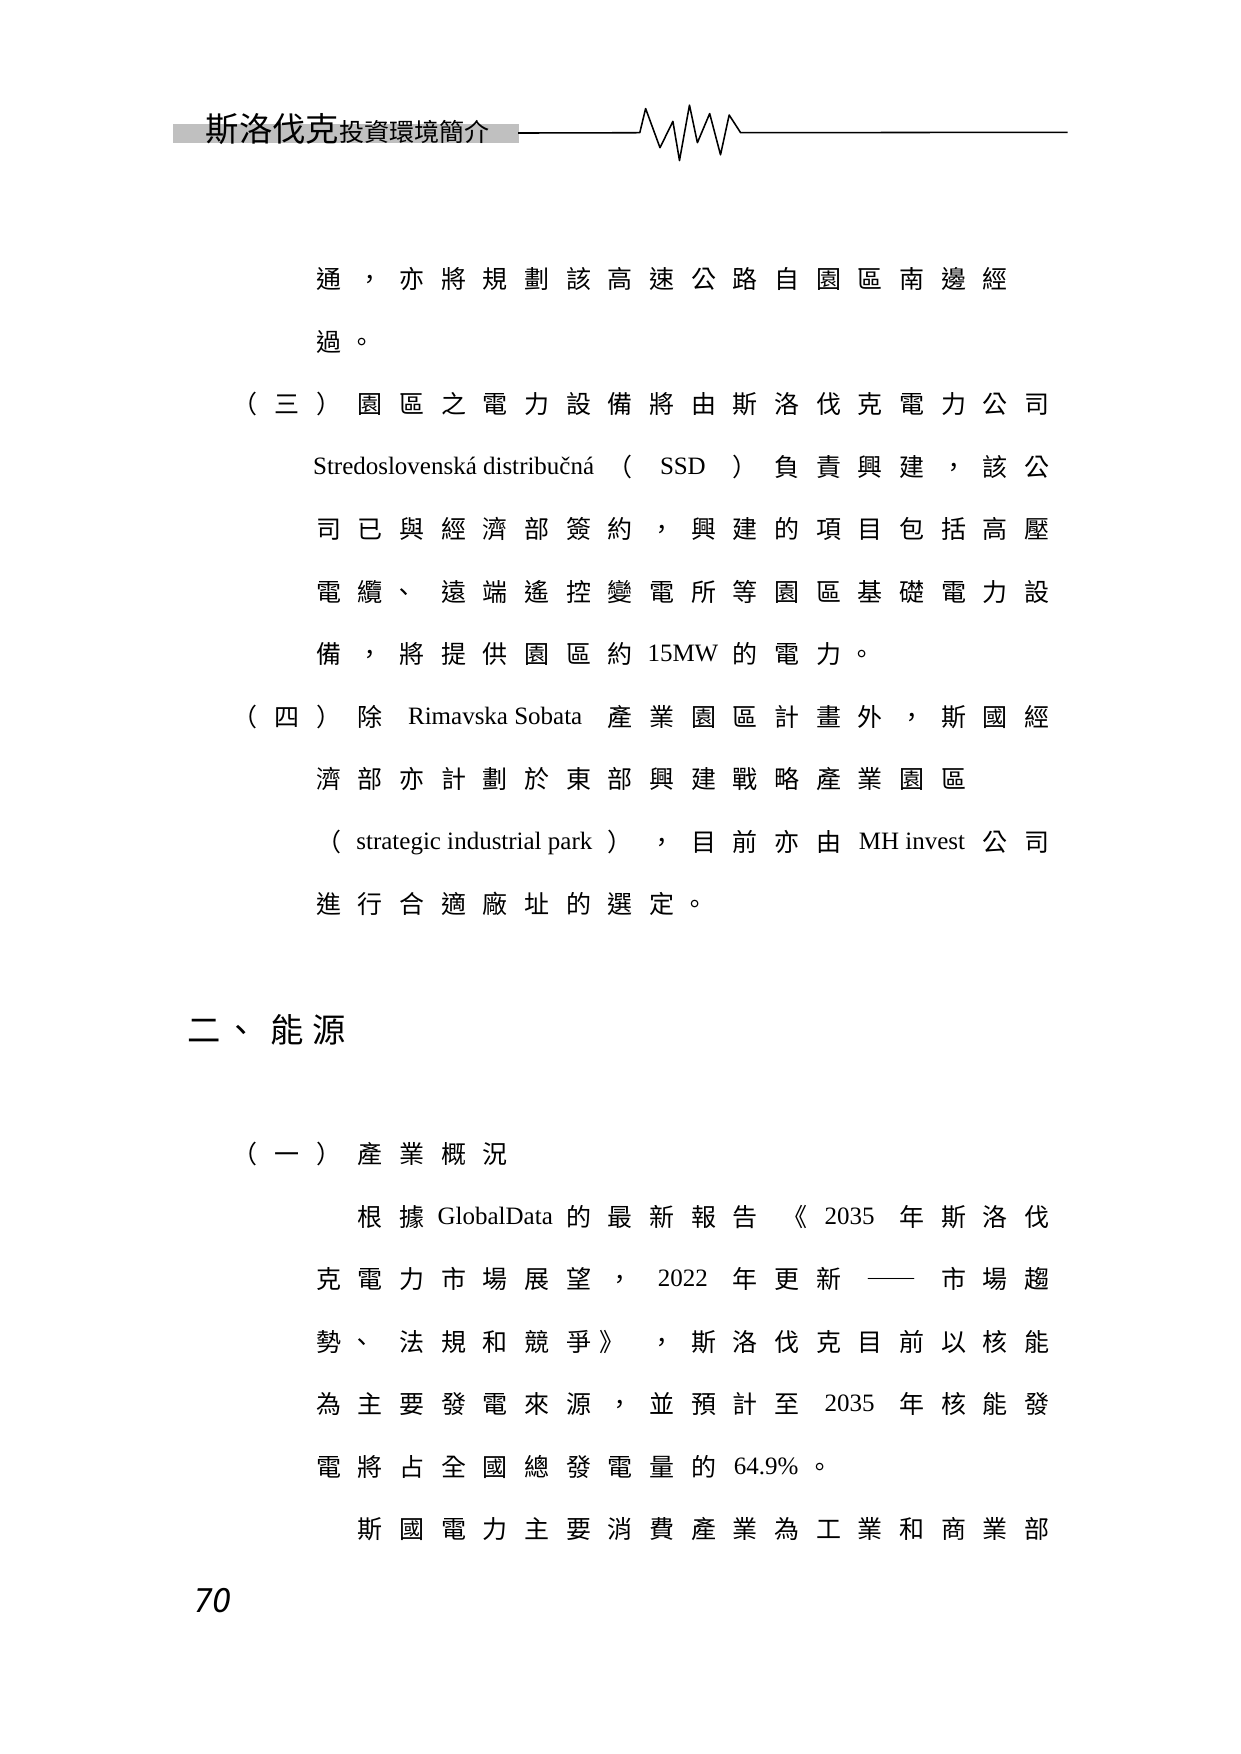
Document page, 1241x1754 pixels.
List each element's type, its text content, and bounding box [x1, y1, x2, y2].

text 二、能源 [183, 986, 1058, 1049]
text （三）園區之電力設備將由斯洛伐克電力公司Stredoslovenská distribučná（SSD）負責興建，該公司已與經濟部簽約，興建的項目包括高壓電纜、遠端遙控變電所等園區基礎電力設備，將提供園區約15MW的電力。 [207, 361, 1058, 674]
text 根據GlobalData的最新報告《2035年斯洛伐克電力市場展望，2022年更新——市場趨勢、法規和競爭》，斯洛伐克目前以核能為主要發電來源，並預計至2035年核能發電將占全國總發電量的64.9%。 [281, 1174, 1058, 1486]
text （四）除Rimavska Sobata產業園區計畫外，斯國經濟部亦計劃於東部興建戰略產業園區（strategic industrial park），目前亦由MH invest公司進行合適廠址的選定。 [207, 674, 1058, 924]
text （一）產業概況 [207, 1111, 1058, 1174]
text 斯國電力主要消費產業為工業和商業部 [281, 1486, 1058, 1549]
text 通，亦將規劃該高速公路自園區南邊經過。 [207, 236, 1058, 361]
